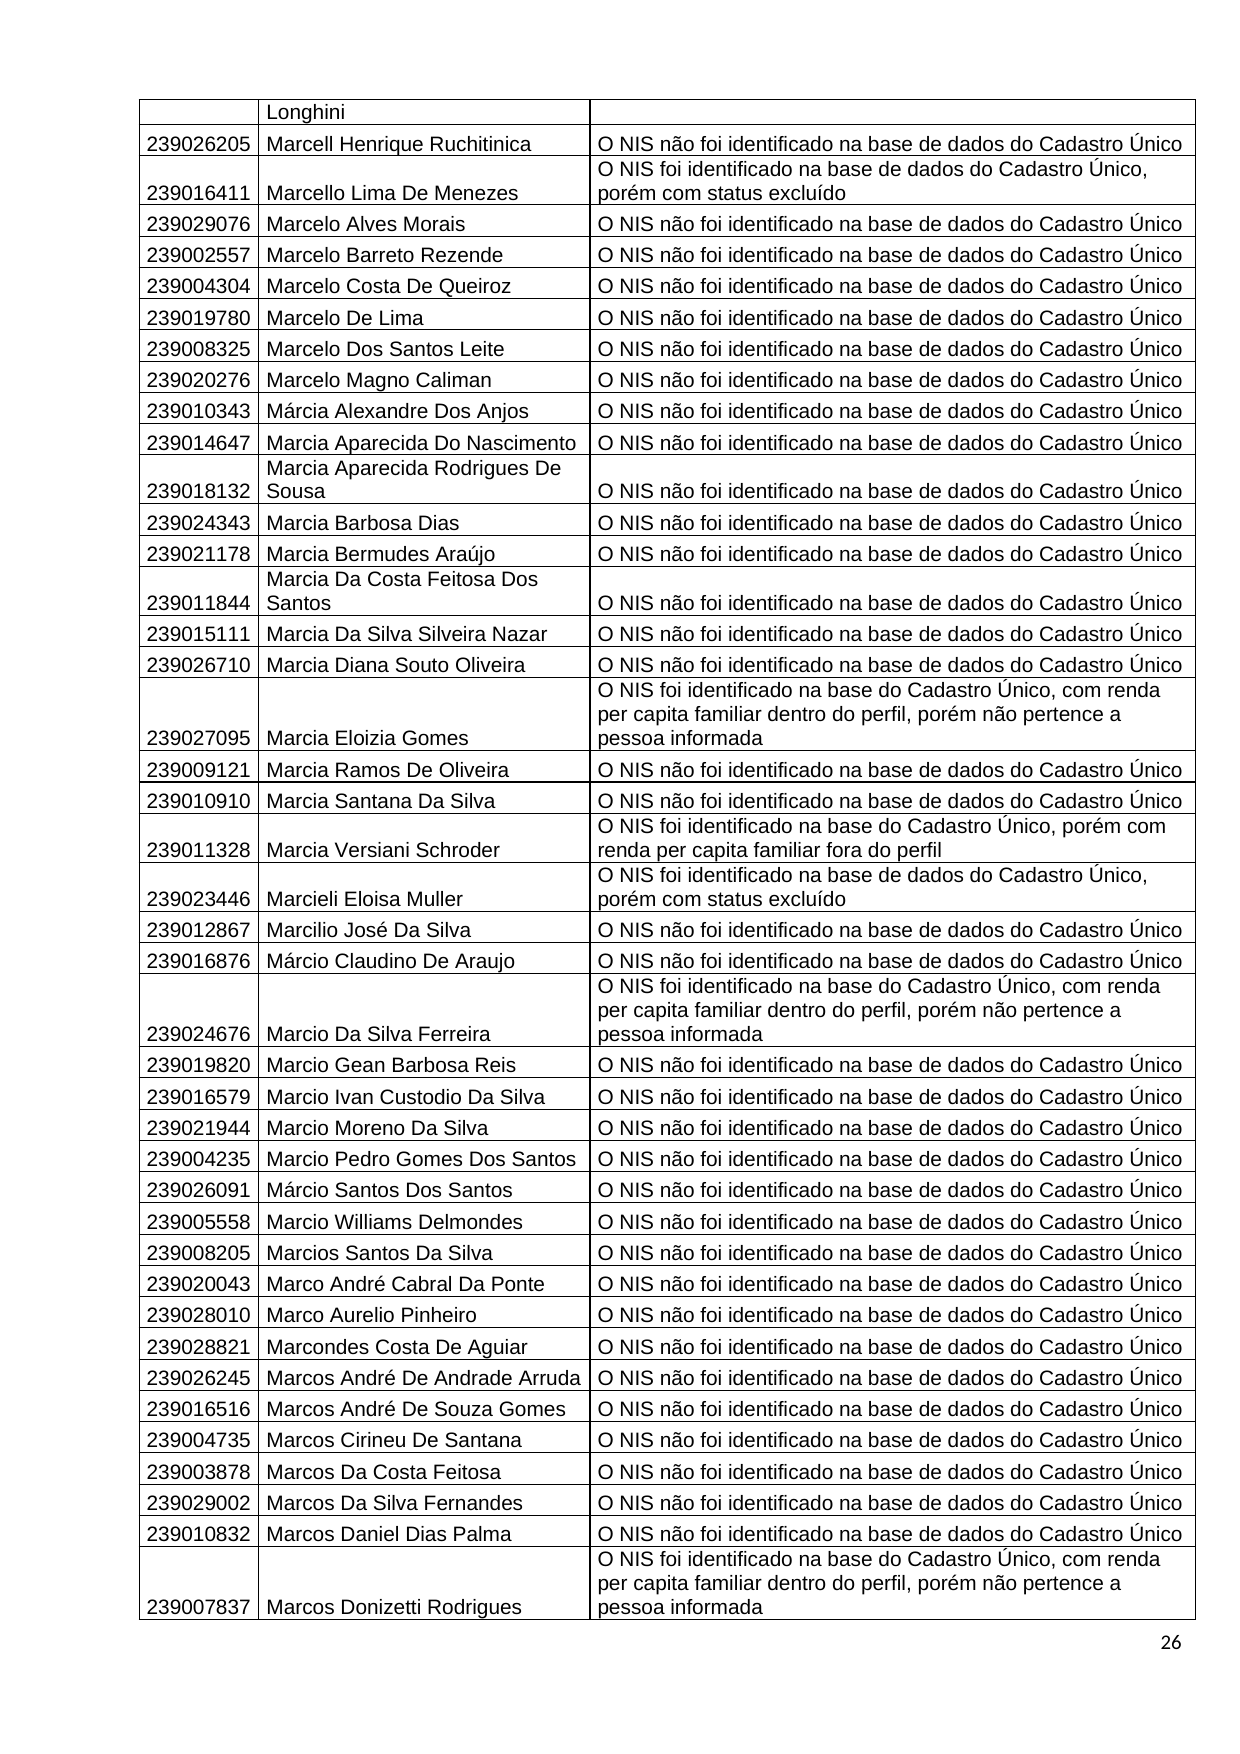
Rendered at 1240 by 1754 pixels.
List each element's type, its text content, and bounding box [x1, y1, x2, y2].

table_cell O NIS não foi identificado na base de dados do Cadastro Único [591, 268, 1195, 298]
table_cell Marcondes Costa De Aguiar [259, 1328, 589, 1358]
table_cell Marcell Henrique Ruchitinica [259, 125, 589, 155]
table_cell O NIS não foi identificado na base de dados do Cadastro Único [591, 237, 1195, 267]
table_cell O NIS foi identificado na base do Cadastro Único, porém com renda per capita familiar fora do perfil [591, 814, 1195, 862]
table_cell O NIS foi identificado na base do Cadastro Único, com renda per capita familiar dentro do perfil, porém não pertence a pessoa informada [591, 678, 1195, 750]
table_cell O NIS não foi identificado na base de dados do Cadastro Único [591, 1297, 1195, 1327]
table_cell Marco Aurelio Pinheiro [259, 1297, 589, 1327]
table_cell Marcia Da Costa Feitosa Dos Santos [259, 567, 589, 615]
table_cell 239009121 [140, 751, 258, 781]
table_cell Marcieli Eloisa Muller [259, 863, 589, 911]
table_cell O NIS não foi identificado na base de dados do Cadastro Único [591, 1078, 1195, 1108]
table_cell Marcia Aparecida Rodrigues De Sousa [259, 455, 589, 503]
table_cell 239027095 [140, 678, 258, 750]
table_cell O NIS não foi identificado na base de dados do Cadastro Único [591, 536, 1195, 566]
table_cell O NIS não foi identificado na base de dados do Cadastro Único [591, 393, 1195, 423]
table_cell 239021944 [140, 1110, 258, 1140]
table_cell 239016411 [140, 156, 258, 204]
table_cell Marcio Ivan Custodio Da Silva [259, 1078, 589, 1108]
table_cell O NIS não foi identificado na base de dados do Cadastro Único [591, 1485, 1195, 1515]
table_cell O NIS não foi identificado na base de dados do Cadastro Único [591, 1235, 1195, 1265]
table_cell Marcos Da Silva Fernandes [259, 1485, 589, 1515]
table_cell Marcio Pedro Gomes Dos Santos [259, 1141, 589, 1171]
table_cell 239021178 [140, 536, 258, 566]
table_cell Marcia Santana Da Silva [259, 783, 589, 813]
table_cell 239026245 [140, 1360, 258, 1390]
table_cell O NIS não foi identificado na base de dados do Cadastro Único [591, 1453, 1195, 1483]
table_cell 239023446 [140, 863, 258, 911]
table_cell O NIS não foi identificado na base de dados do Cadastro Único [591, 943, 1195, 973]
table_cell Marcos Daniel Dias Palma [259, 1516, 589, 1546]
table_cell Marcios Santos Da Silva [259, 1235, 589, 1265]
table_cell O NIS não foi identificado na base de dados do Cadastro Único [591, 783, 1195, 813]
table_cell O NIS foi identificado na base de dados do Cadastro Único, porém com status excluído [591, 156, 1195, 204]
table_cell O NIS não foi identificado na base de dados do Cadastro Único [591, 205, 1195, 236]
table_cell Marcia Eloizia Gomes [259, 678, 589, 750]
table_cell 239008205 [140, 1235, 258, 1265]
table_cell O NIS não foi identificado na base de dados do Cadastro Único [591, 455, 1195, 503]
table_cell 239029076 [140, 205, 258, 236]
table_cell O NIS foi identificado na base do Cadastro Único, com renda per capita familiar dentro do perfil, porém não pertence a pessoa informada [591, 1547, 1195, 1619]
table_cell O NIS não foi identificado na base de dados do Cadastro Único [591, 912, 1195, 942]
table_cell O NIS não foi identificado na base de dados do Cadastro Único [591, 1141, 1195, 1171]
table_cell 239019780 [140, 299, 258, 329]
table_cell 239002557 [140, 237, 258, 267]
table_cell Marcia Bermudes Araújo [259, 536, 589, 566]
table_cell 239026205 [140, 125, 258, 155]
table_cell Marcia Da Silva Silveira Nazar [259, 616, 589, 646]
table_cell O NIS não foi identificado na base de dados do Cadastro Único [591, 504, 1195, 534]
table_cell 239015111 [140, 616, 258, 646]
table_cell Marcelo Costa De Queiroz [259, 268, 589, 298]
table_cell Marcia Diana Souto Oliveira [259, 647, 589, 677]
table_cell 239010910 [140, 783, 258, 813]
table_cell 239010343 [140, 393, 258, 423]
table_cell 239018132 [140, 455, 258, 503]
table_cell O NIS não foi identificado na base de dados do Cadastro Único [591, 1422, 1195, 1452]
table_cell Longhini [259, 100, 589, 124]
table_cell Marcio Gean Barbosa Reis [259, 1047, 589, 1077]
table_cell Marcelo Barreto Rezende [259, 237, 589, 267]
table_cell O NIS não foi identificado na base de dados do Cadastro Único [591, 1328, 1195, 1358]
table_cell Marcelo Alves Morais [259, 205, 589, 236]
table_cell 239008325 [140, 330, 258, 361]
table_cell O NIS não foi identificado na base de dados do Cadastro Único [591, 567, 1195, 615]
table_cell O NIS foi identificado na base de dados do Cadastro Único, porém com status excluído [591, 863, 1195, 911]
table_cell O NIS não foi identificado na base de dados do Cadastro Único [591, 1203, 1195, 1233]
table_cell Marcelo Dos Santos Leite [259, 330, 589, 361]
table_cell O NIS não foi identificado na base de dados do Cadastro Único [591, 299, 1195, 329]
table_cell Marcia Ramos De Oliveira [259, 751, 589, 781]
table_cell Marco André Cabral Da Ponte [259, 1266, 589, 1296]
table_cell O NIS não foi identificado na base de dados do Cadastro Único [591, 362, 1195, 392]
table_cell Márcio Claudino De Araujo [259, 943, 589, 973]
table_cell O NIS não foi identificado na base de dados do Cadastro Único [591, 647, 1195, 677]
table_cell O NIS não foi identificado na base de dados do Cadastro Único [591, 1360, 1195, 1390]
table_cell Marcia Aparecida Do Nascimento [259, 424, 589, 454]
table_cell O NIS foi identificado na base do Cadastro Único, com renda per capita familiar dentro do perfil, porém não pertence a pessoa informada [591, 974, 1195, 1046]
table_cell O NIS não foi identificado na base de dados do Cadastro Único [591, 1516, 1195, 1546]
table_cell O NIS não foi identificado na base de dados do Cadastro Único [591, 616, 1195, 646]
table_cell 239028010 [140, 1297, 258, 1327]
table_cell 239007837 [140, 1547, 258, 1619]
table_cell 239003878 [140, 1453, 258, 1483]
table_cell 239016876 [140, 943, 258, 973]
table_cell 239019820 [140, 1047, 258, 1077]
table_cell O NIS não foi identificado na base de dados do Cadastro Único [591, 330, 1195, 361]
table_cell Marcio Moreno Da Silva [259, 1110, 589, 1140]
table_cell Marcos Da Costa Feitosa [259, 1453, 589, 1483]
table_cell 239004735 [140, 1422, 258, 1452]
table_cell Marcia Barbosa Dias [259, 504, 589, 534]
table_cell 239011844 [140, 567, 258, 615]
table_cell Márcio Santos Dos Santos [259, 1172, 589, 1202]
table_cell Marcelo De Lima [259, 299, 589, 329]
table_cell 239020043 [140, 1266, 258, 1296]
table_cell 239011328 [140, 814, 258, 862]
table_cell O NIS não foi identificado na base de dados do Cadastro Único [591, 1047, 1195, 1077]
table_cell Márcia Alexandre Dos Anjos [259, 393, 589, 423]
table_cell O NIS não foi identificado na base de dados do Cadastro Único [591, 424, 1195, 454]
table_cell 239014647 [140, 424, 258, 454]
table_cell Marcos Donizetti Rodrigues [259, 1547, 589, 1619]
table_cell 239029002 [140, 1485, 258, 1515]
table_cell 239028821 [140, 1328, 258, 1358]
table_cell 239010832 [140, 1516, 258, 1546]
table_cell O NIS não foi identificado na base de dados do Cadastro Único [591, 1110, 1195, 1140]
table_cell Marcello Lima De Menezes [259, 156, 589, 204]
table_cell Marcelo Magno Caliman [259, 362, 589, 392]
table_cell 239026091 [140, 1172, 258, 1202]
table_cell 239016516 [140, 1391, 258, 1421]
table_cell 239012867 [140, 912, 258, 942]
table_cell 239004235 [140, 1141, 258, 1171]
table_cell Marcos André De Andrade Arruda [259, 1360, 589, 1390]
table_cell O NIS não foi identificado na base de dados do Cadastro Único [591, 751, 1195, 781]
table_cell 239005558 [140, 1203, 258, 1233]
table_cell 239024676 [140, 974, 258, 1046]
table_cell 239004304 [140, 268, 258, 298]
table_cell Marcio Williams Delmondes [259, 1203, 589, 1233]
table_cell 239024343 [140, 504, 258, 534]
table_cell O NIS não foi identificado na base de dados do Cadastro Único [591, 1172, 1195, 1202]
table_cell Marcio Da Silva Ferreira [259, 974, 589, 1046]
table_cell O NIS não foi identificado na base de dados do Cadastro Único [591, 1391, 1195, 1421]
table_cell Marcos André De Souza Gomes [259, 1391, 589, 1421]
table_cell [140, 100, 258, 124]
table_cell 239026710 [140, 647, 258, 677]
table_cell O NIS não foi identificado na base de dados do Cadastro Único [591, 1266, 1195, 1296]
table_cell Marcilio José Da Silva [259, 912, 589, 942]
table_cell Marcia Versiani Schroder [259, 814, 589, 862]
table_cell 239016579 [140, 1078, 258, 1108]
table_cell [591, 100, 1195, 124]
table_cell O NIS não foi identificado na base de dados do Cadastro Único [591, 125, 1195, 155]
table_cell Marcos Cirineu De Santana [259, 1422, 589, 1452]
table_cell 239020276 [140, 362, 258, 392]
